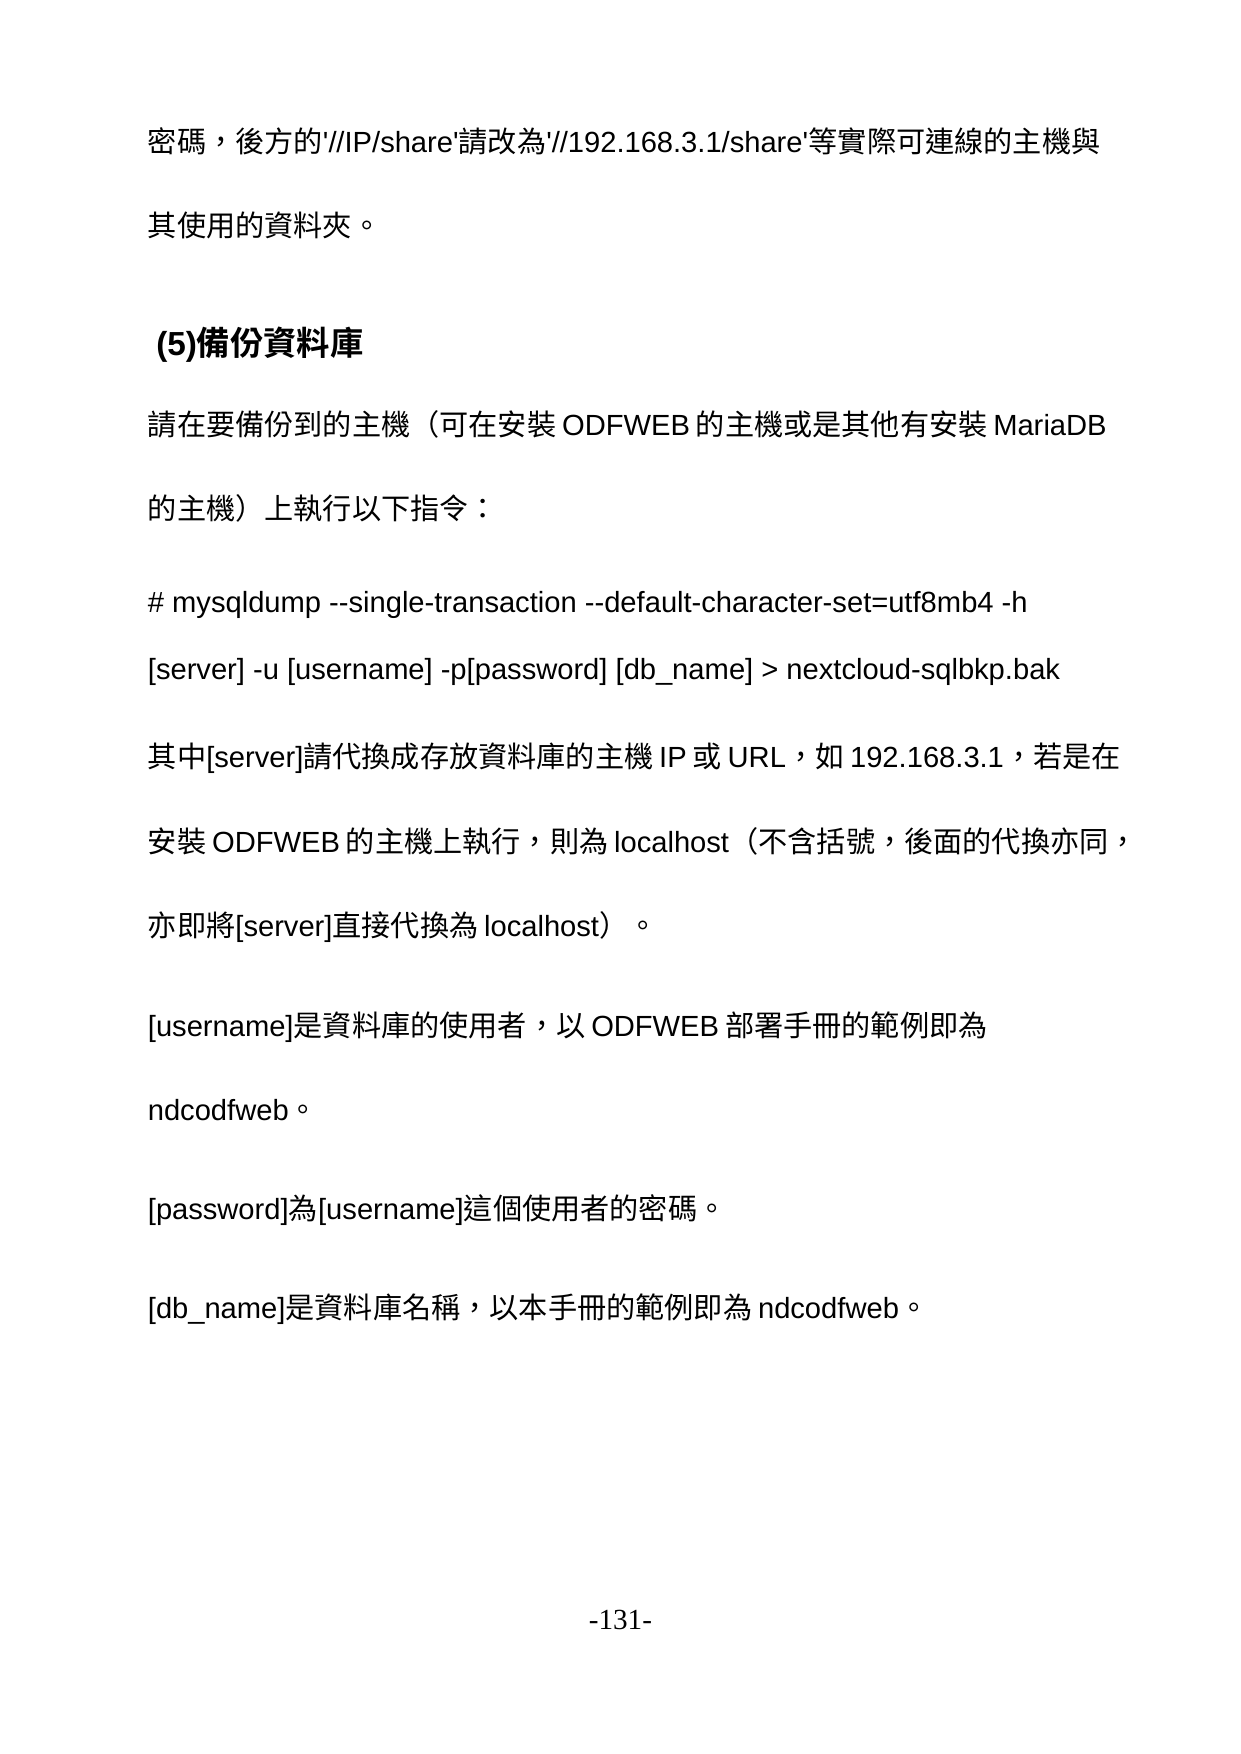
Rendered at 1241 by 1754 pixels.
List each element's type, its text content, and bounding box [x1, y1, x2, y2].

subtitle 備份資料庫 [118, 316, 1122, 365]
text [username]是資料庫的使用者，以ODFWEB部署手冊的範例即為ndcodfweb。 [148, 1002, 1122, 1129]
text [password]為[username]這個使用者的密碼。 [148, 1186, 1122, 1228]
text 其中[server]請代換成存放資料庫的主機IP或URL，如192.168.3.1，若是在安裝ODFWEB的主機上執行，則為localhost（不含括號，後面的代換亦同，亦即將[server]直接代換為localhost）。 [148, 734, 1122, 945]
text 請在要備份到的主機（可在安裝ODFWEB的主機或是其他有安裝MariaDB的主機）上執行以下指令： [148, 401, 1122, 528]
text 密碼，後方的'//IP/share'請改為'//192.168.3.1/share'等實際可連線的主機與其使用的資料夾。 [148, 118, 1122, 245]
text [db_name]是資料庫名稱，以本手冊的範例即為ndcodfweb。 [148, 1285, 1122, 1327]
text # mysqldump --single-transaction --default-character-set=utf8mb4 -h [server] -u [username] -p[password] [db_name] > nextcloud-sqlbkp.bak [148, 585, 1122, 686]
